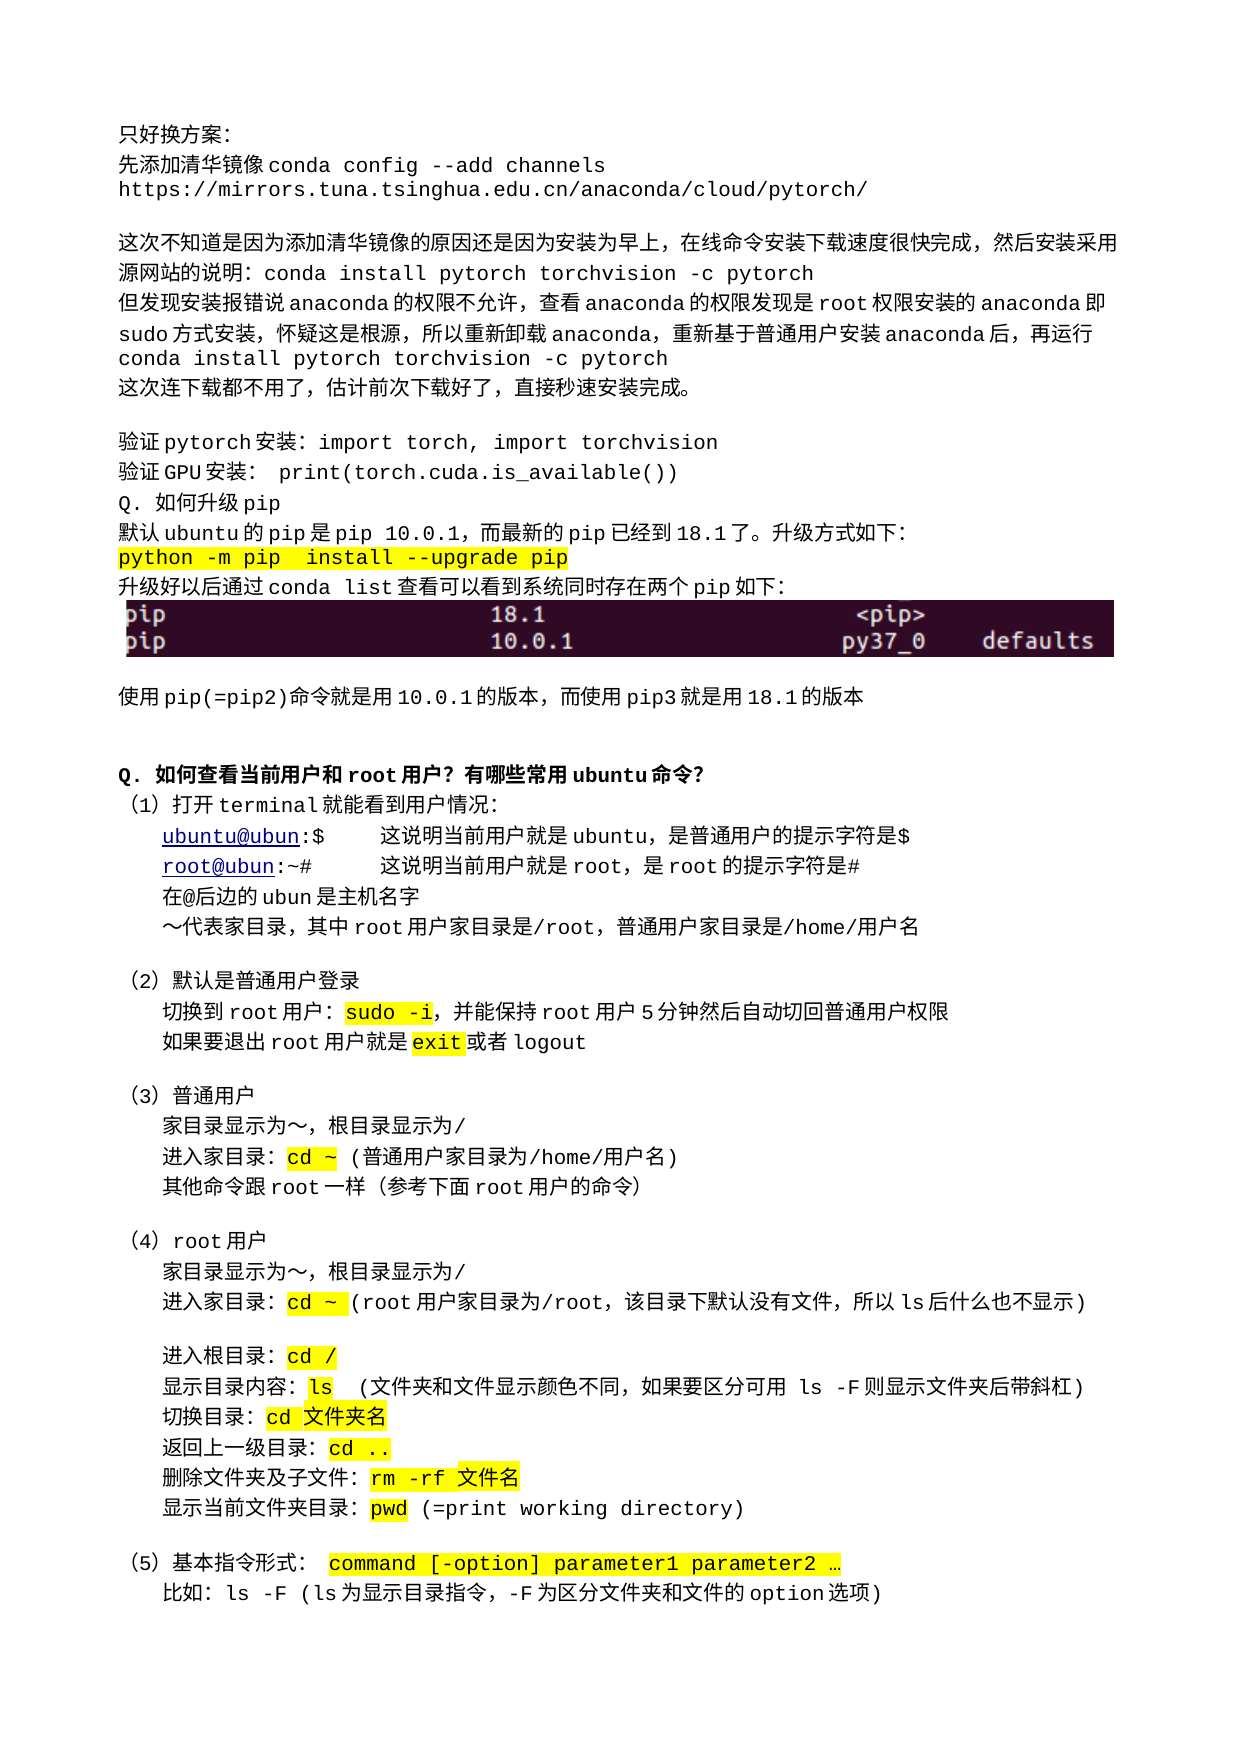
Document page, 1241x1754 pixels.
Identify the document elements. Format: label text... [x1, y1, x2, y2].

text 进入根目录：cd / [118, 1339, 1122, 1370]
text 显示目录内容：ls (文件夹和文件显示颜色不同，如果要区分可用 ls -F则显示文件夹后带斜杠) [118, 1370, 1122, 1400]
text （4）root用户 [118, 1225, 1122, 1255]
text 先添加清华镜像conda config --add channels https://mirrors.tuna.tsinghua.edu.cn/anaconda/cloud/pytorch/ [118, 148, 1122, 202]
text 家目录显示为～，根目录显示为/ [118, 1110, 1122, 1140]
text 验证pytorch安装：import torch, import torchvision [118, 425, 1122, 455]
text Q. 如何查看当前用户和root用户？有哪些常用ubuntu命令？ [118, 758, 1122, 789]
text 进入家目录：cd ~ (root用户家目录为/root，该目录下默认没有文件，所以ls后什么也不显示) [118, 1286, 1122, 1316]
text （5）基本指令形式： command [-option] parameter1 parameter2 … [118, 1546, 1122, 1576]
text 在@后边的ubun是主机名字 [118, 880, 1122, 910]
text （2）默认是普通用户登录 [118, 964, 1122, 995]
text ubuntu@ubun:$ 这说明当前用户就是ubuntu，是普通用户的提示字符是$ [118, 819, 1122, 849]
text （3）普通用户 [118, 1079, 1122, 1110]
text 显示当前文件夹目录：pwd (=print working directory) [118, 1492, 1122, 1522]
text ～代表家目录，其中root用户家目录是/root，普通用户家目录是/home/用户名 [118, 910, 1122, 941]
text 家目录显示为～，根目录显示为/ [118, 1255, 1122, 1286]
text 使用pip(=pip2)命令就是用10.0.1的版本，而使用pip3就是用18.1的版本 [118, 681, 1122, 711]
text python -m pip install --upgrade pip [118, 547, 1122, 570]
text 其他命令跟root一样（参考下面root用户的命令） [118, 1171, 1122, 1201]
text 进入家目录：cd ~ (普通用户家目录为/home/用户名) [118, 1140, 1122, 1171]
text 返回上一级目录：cd .. [118, 1431, 1122, 1461]
text root@ubun:~# 这说明当前用户就是root，是root的提示字符是# [118, 849, 1122, 880]
text （1）打开terminal就能看到用户情况： [118, 789, 1122, 819]
text 删除文件夹及子文件：rm -rf 文件名 [118, 1461, 1122, 1492]
text 切换目录：cd 文件夹名 [118, 1400, 1122, 1431]
text 但发现安装报错说anaconda的权限不允许，查看anaconda的权限发现是root权限安装的anaconda即sudo方式安装，怀疑这是根源，所以重新卸载anaconda，重新基于普通用户安装anaconda后，再运行conda install pytorch torchvision -c pytorch [118, 287, 1122, 371]
text 升级好以后通过conda list查看可以看到系统同时存在两个pip如下： [118, 570, 1122, 601]
text 切换到root用户：sudo -i，并能保持root用户5分钟然后自动切回普通用户权限 [118, 995, 1122, 1025]
picture [126, 600, 1114, 657]
text 如果要退出root用户就是exit或者logout [118, 1025, 1122, 1056]
text 默认ubuntu的pip是pip 10.0.1，而最新的pip已经到18.1了。升级方式如下： [118, 516, 1122, 547]
text 验证GPU安装： print(torch.cuda.is_available()) [118, 455, 1122, 486]
text Q. 如何升级pip [118, 486, 1122, 516]
text 这次连下载都不用了，估计前次下载好了，直接秒速安装完成。 [118, 371, 1122, 401]
text 只好换方案： [118, 118, 1122, 148]
text 比如：ls -F (ls为显示目录指令，-F为区分文件夹和文件的option选项) [118, 1576, 1122, 1607]
text 这次不知道是因为添加清华镜像的原因还是因为安装为早上，在线命令安装下载速度很快完成，然后安装采用源网站的说明：conda install pytorch torchvision -c pytorch [118, 226, 1122, 287]
